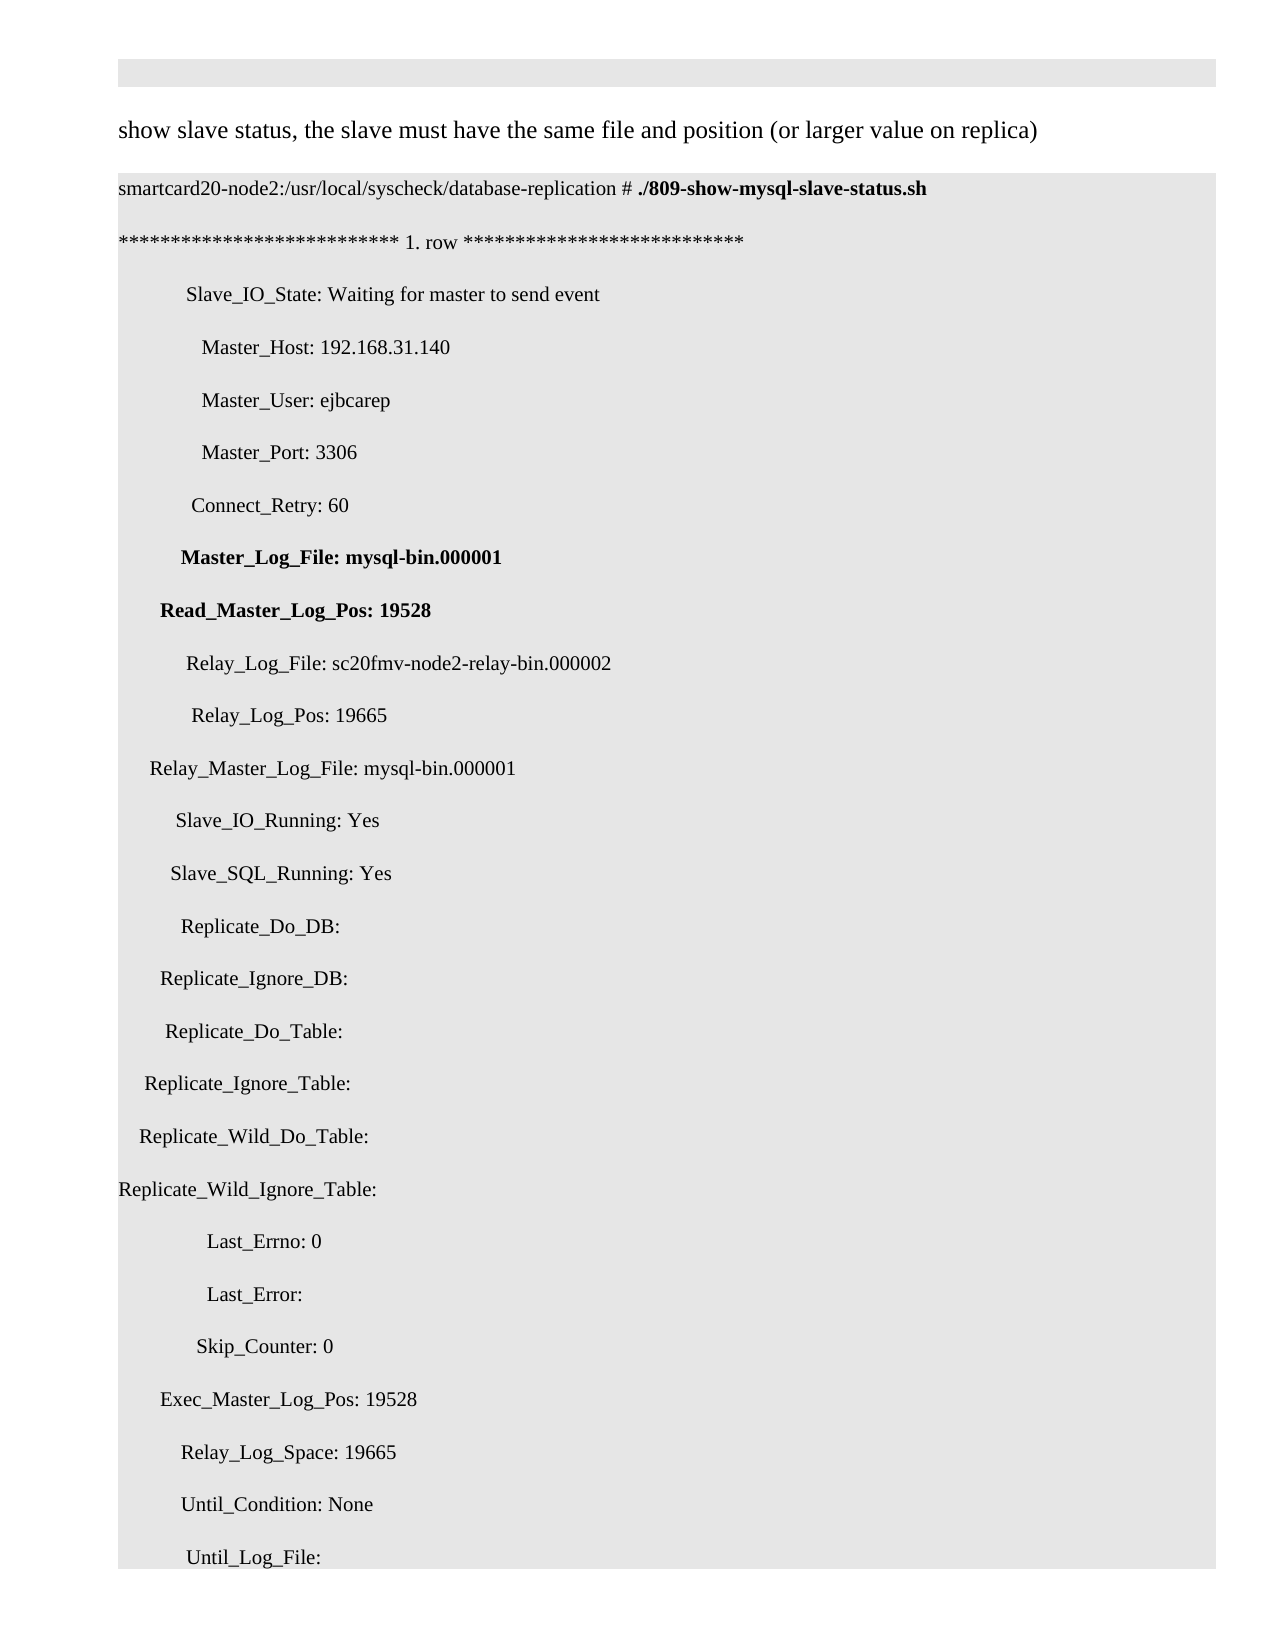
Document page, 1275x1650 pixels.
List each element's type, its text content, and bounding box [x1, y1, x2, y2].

text smartcard20-node2:/usr/local/syscheck/database-replication # ./809-show-mysql-slave-status.sh [118, 173, 1216, 201]
text Slave_IO_State: Waiting for master to send event [118, 283, 1216, 306]
text Master_Log_File: mysql-bin.000001 [118, 546, 1216, 569]
text Relay_Master_Log_File: mysql-bin.000001 [118, 757, 1216, 780]
text Exec_Master_Log_Pos: 19528 [118, 1388, 1216, 1411]
text Connect_Retry: 60 [118, 494, 1216, 517]
text show slave status, the slave must have the same file and position (or larger value on replica) [118, 116, 1216, 144]
text Replicate_Ignore_DB: [118, 967, 1216, 990]
text Replicate_Do_DB: [118, 914, 1216, 938]
text Replicate_Wild_Do_Table: [118, 1125, 1216, 1148]
text Slave_IO_Running: Yes [118, 809, 1216, 832]
text Replicate_Do_Table: [118, 1020, 1216, 1043]
text Master_Port: 3306 [118, 441, 1216, 464]
text Master_Host: 192.168.31.140 [118, 336, 1216, 359]
text Last_Error: [118, 1283, 1216, 1306]
text Replicate_Wild_Ignore_Table: [118, 1177, 1216, 1201]
text Master_User: ejbcarep [118, 388, 1216, 412]
text Relay_Log_Space: 19665 [118, 1441, 1216, 1464]
text Replicate_Ignore_Table: [118, 1072, 1216, 1095]
text Relay_Log_Pos: 19665 [118, 704, 1216, 727]
text Relay_Log_File: sc20fmv-node2-relay-bin.000002 [118, 651, 1216, 674]
text Skip_Counter: 0 [118, 1335, 1216, 1358]
text Until_Condition: None [118, 1493, 1216, 1516]
text *************************** 1. row *************************** [118, 231, 1216, 254]
text Until_Log_File: [118, 1546, 1216, 1569]
text Read_Master_Log_Pos: 19528 [118, 599, 1216, 622]
text Last_Errno: 0 [118, 1230, 1216, 1253]
text Slave_SQL_Running: Yes [118, 862, 1216, 885]
